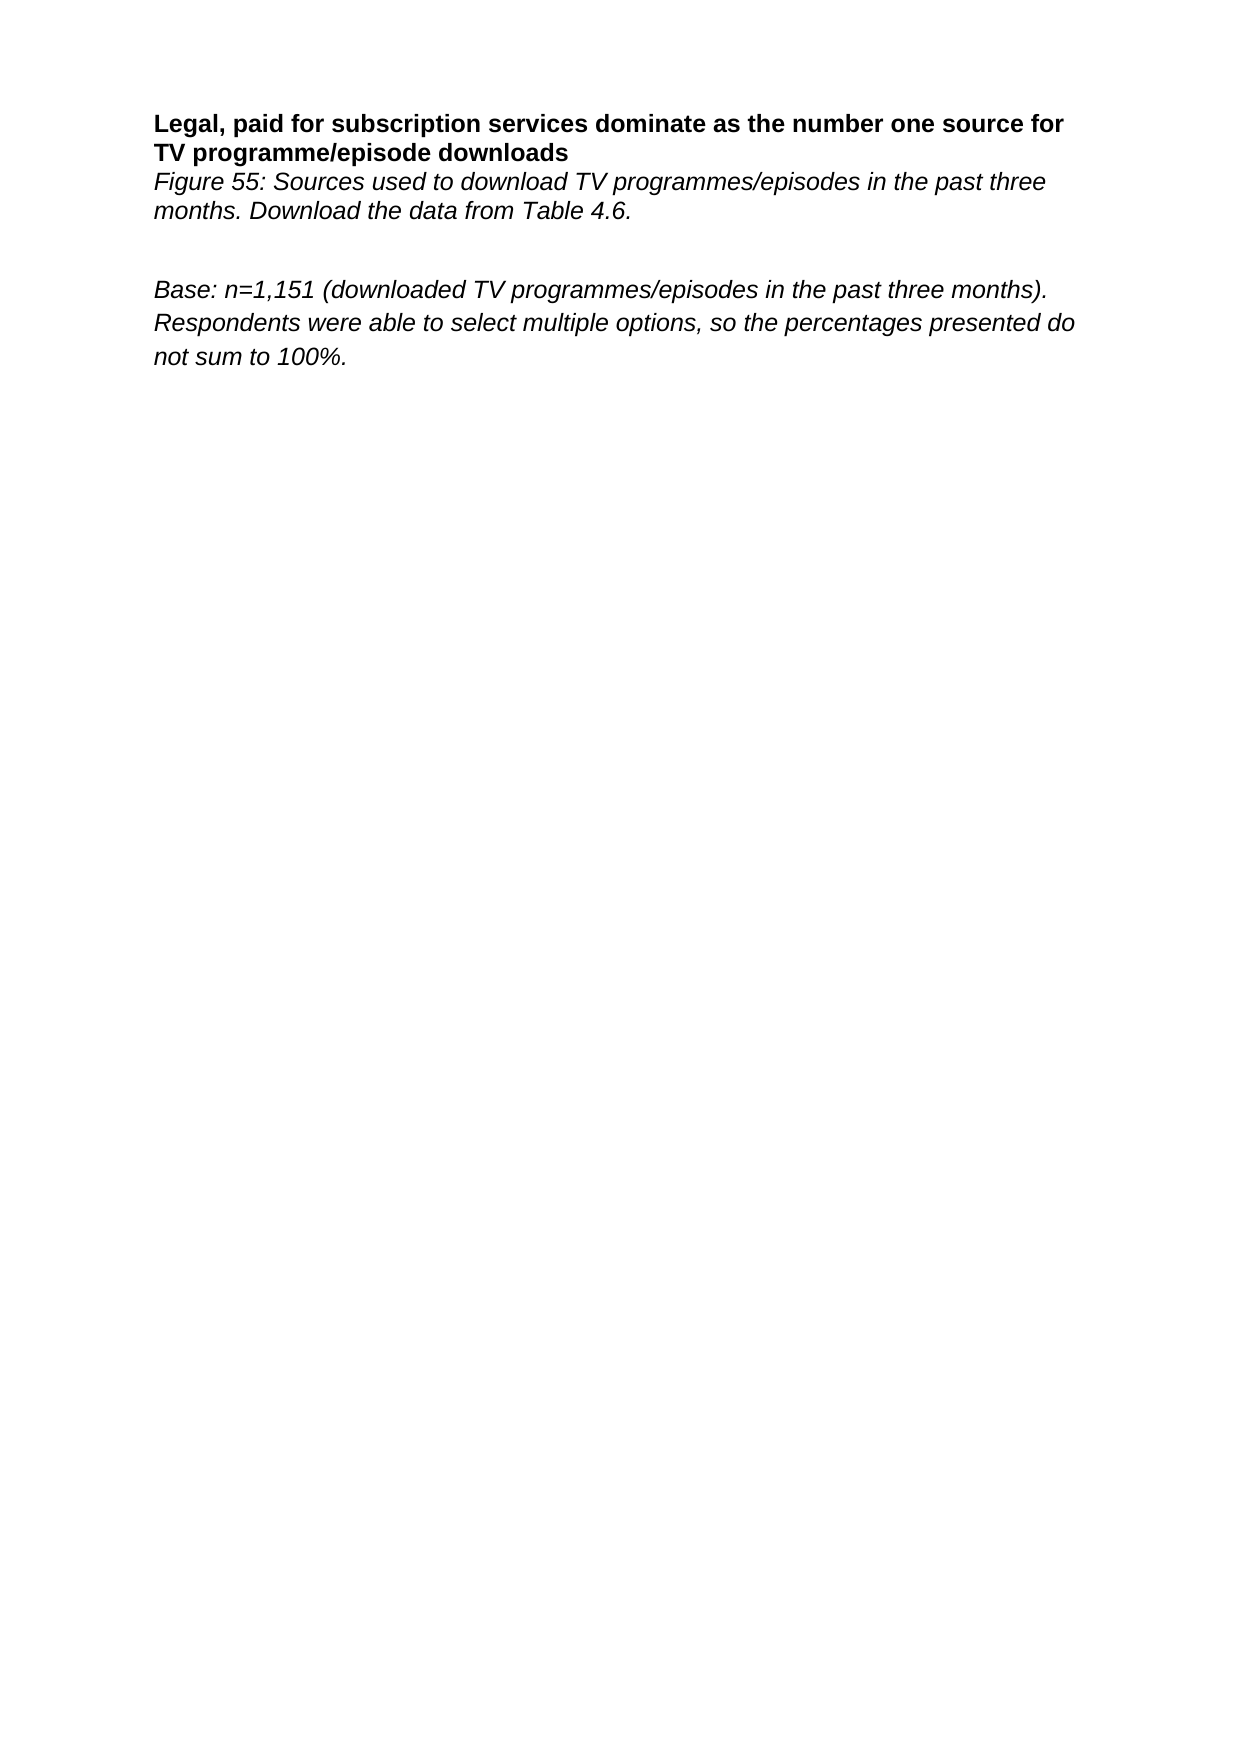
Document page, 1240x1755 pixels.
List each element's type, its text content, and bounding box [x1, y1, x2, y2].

text Figure 55: Sources used to download TV programmes/episodes in the past three months. Download the data from Table 4.6. [153, 167, 1089, 224]
subtitle Legal, paid for subscription services dominate as the number one source for TV programme/episode downloads [153, 109, 1089, 167]
text Base: n=1,151 (downloaded TV programmes/episodes in the past three months). Respondents were able to select multiple options, so the percentages presented do not sum to 100%. [153, 275, 1089, 370]
